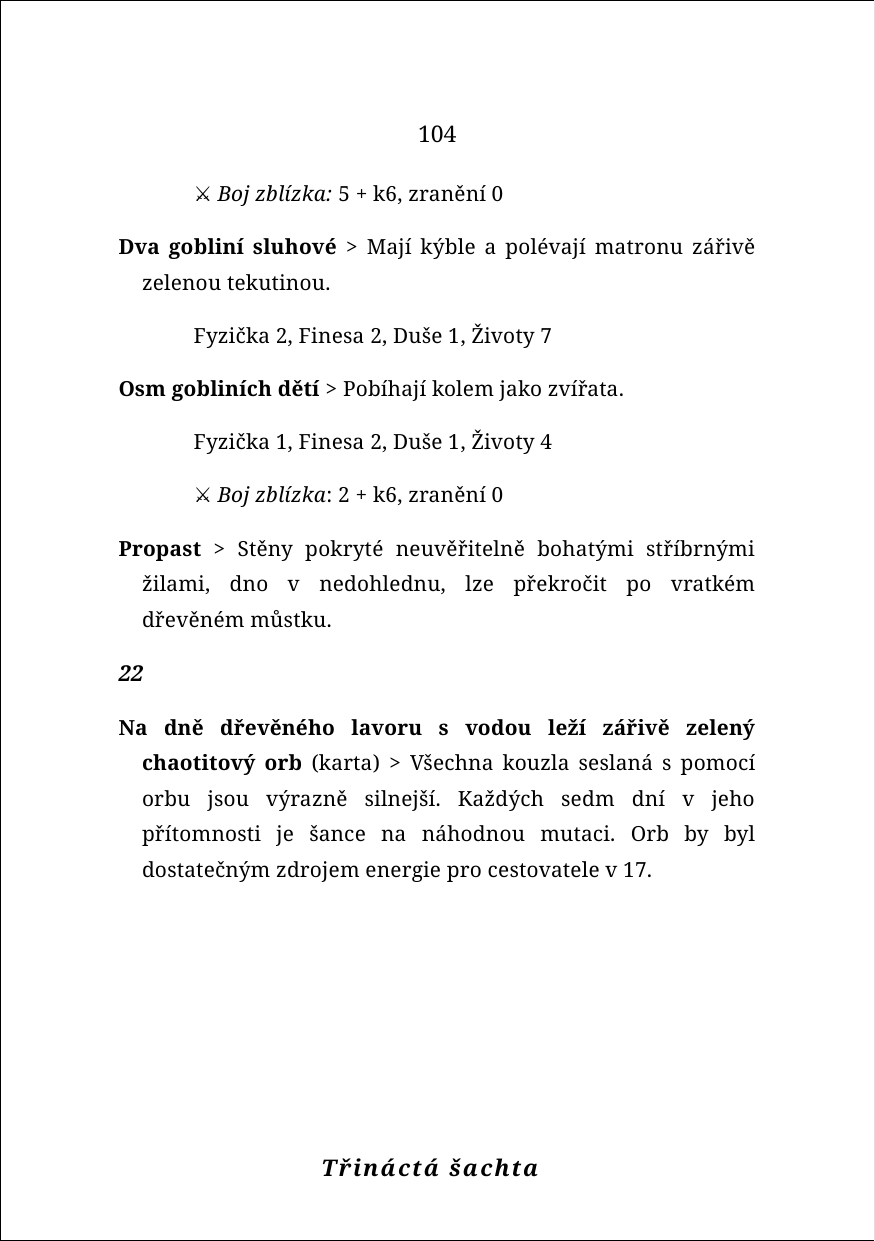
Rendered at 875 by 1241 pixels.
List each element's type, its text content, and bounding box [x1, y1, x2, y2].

text Dva gobliní sluhové > Mají kýble a polévají matronu zářivě zelenou tekutinou. [118, 232, 756, 296]
list Fyzička 1, Finesa 2, Duše 1, Životy 4 [156, 427, 756, 456]
list ⚔ Boj zblízka: 2 + k6, zranění 0 [156, 481, 756, 509]
list ⚔ Boj zblízka: 5 + k6, zranění 0 [156, 179, 756, 207]
list Fyzička 2, Finesa 2, Duše 1, Životy 7 [156, 321, 756, 349]
text Na dně dřevěného lavoru s vodou leží zářivě zelený chaotitový orb (karta) > Všechna kouzla seslaná s pomocí orbu jsou výrazně silnejší. Každých sedm dní v jeho přítomnosti je šance na náhodnou mutaci. Orb by byl dostatečným zdrojem energie pro cestovatele v 17. [118, 713, 756, 883]
text Propast > Stěny pokryté neuvěřitelně bohatými stříbrnými žilami, dno v nedohlednu, lze překročit po vratkém dřevěném můstku. [118, 534, 756, 633]
text Osm gobliních dětí > Pobíhají kolem jako zvířata. [118, 374, 756, 403]
text 22 [118, 658, 756, 688]
